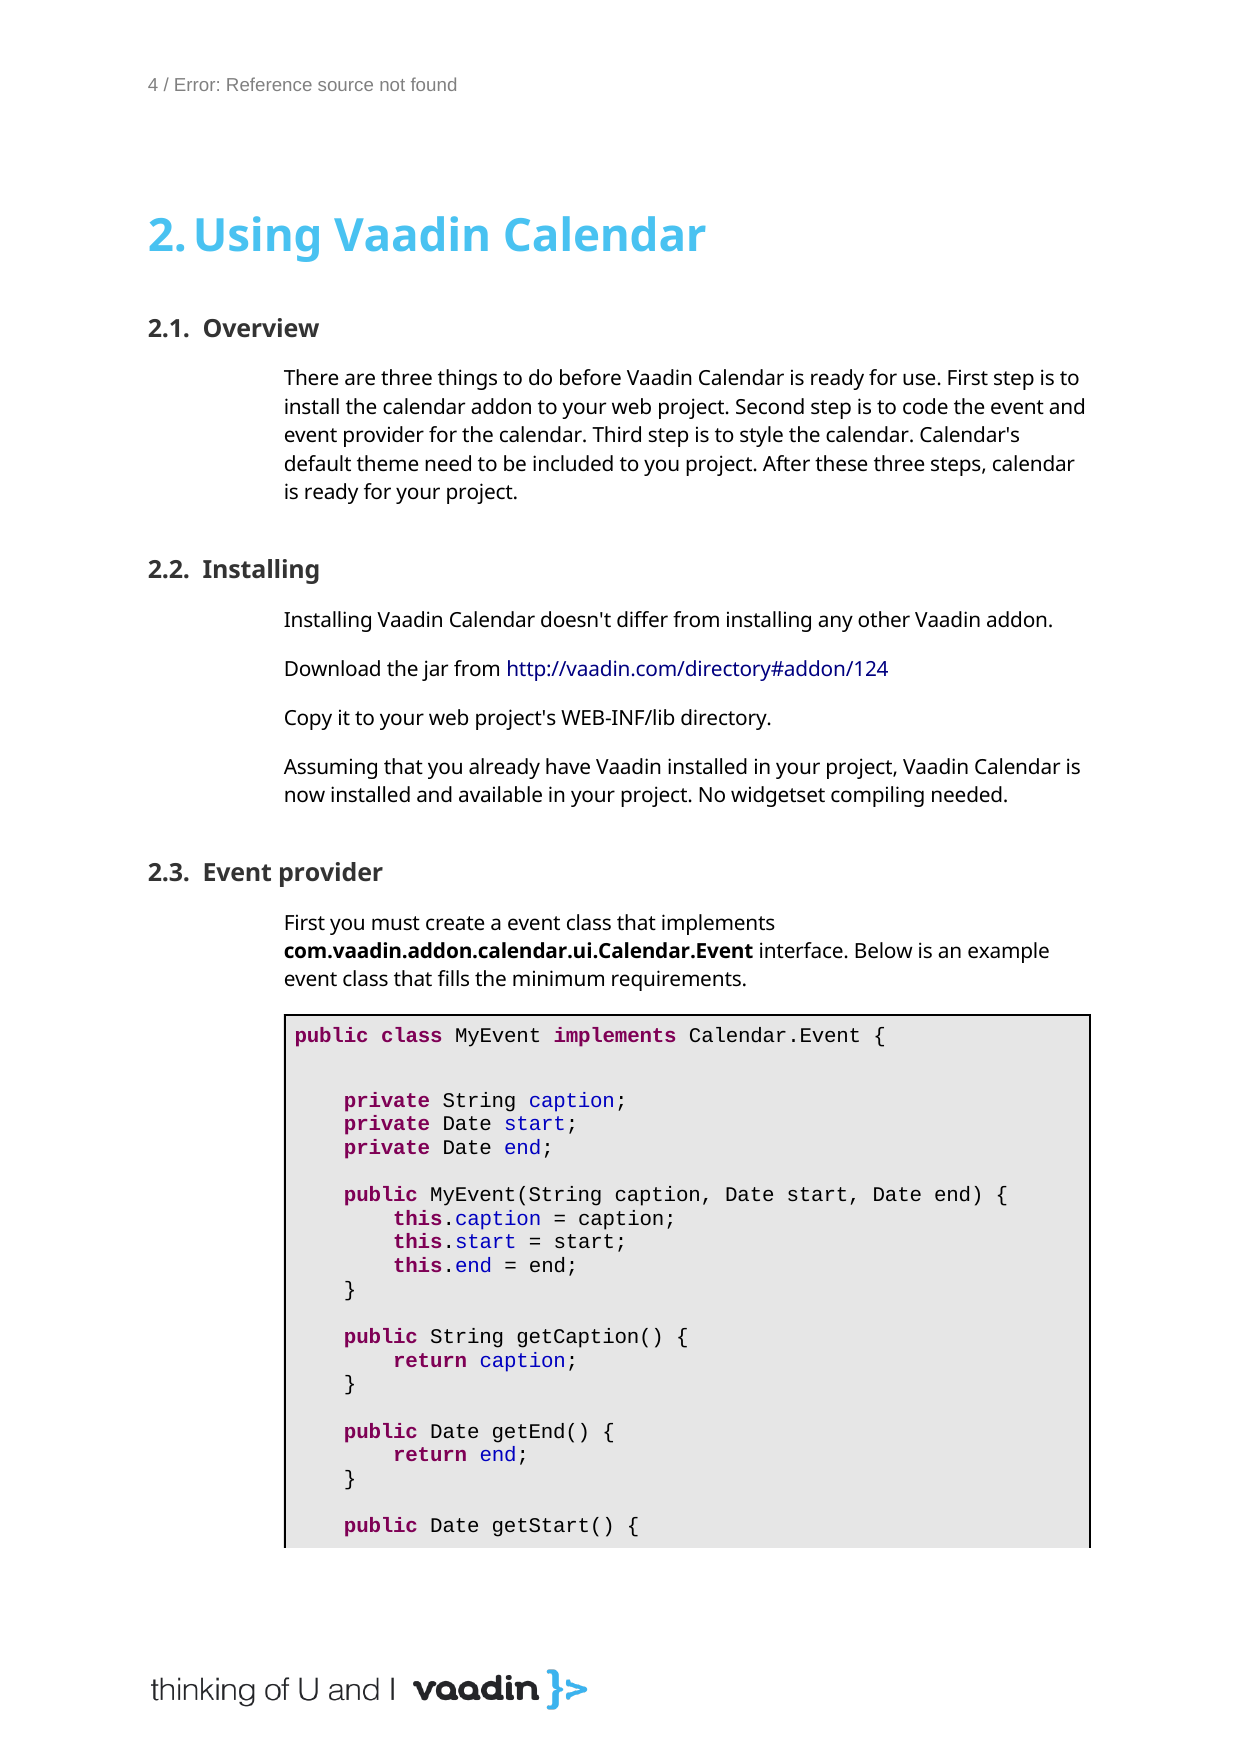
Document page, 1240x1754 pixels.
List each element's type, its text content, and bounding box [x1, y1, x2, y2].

text Installing Vaadin Calendar doesn't differ from installing any other Vaadin addon. [283, 605, 1091, 633]
text Copy it to your web project's WEB-INF/lib directory. [283, 703, 1091, 731]
text private String caption; [286, 1089, 1089, 1113]
text public String getCaption() { [286, 1326, 1089, 1350]
text } [286, 1373, 1089, 1397]
text this.start = start; [286, 1231, 1089, 1255]
subtitle Event provider [148, 855, 1091, 889]
text } [286, 1279, 1089, 1302]
text private Date end; [286, 1137, 1089, 1161]
text return caption; [286, 1350, 1089, 1373]
text } [286, 1468, 1089, 1492]
text Download the jar from http://vaadin.com/directory#addon/124 [283, 654, 1091, 682]
picture [150, 1665, 590, 1712]
text public MyEvent(String caption, Date start, Date end) { [286, 1184, 1089, 1208]
text this.end = end; [286, 1255, 1089, 1279]
text public Date getEnd() { [286, 1421, 1089, 1444]
text public Date getStart() { [286, 1515, 1089, 1548]
text private Date start; [286, 1113, 1089, 1137]
subtitle Installing [148, 552, 1091, 586]
subtitle Overview [148, 311, 1091, 345]
text this.caption = caption; [286, 1208, 1089, 1231]
text First you must create a event class that implements com.vaadin.addon.calendar.ui.Calendar.Event interface. Below is an example event class that fills the minimum requirements. [283, 908, 1091, 993]
text Assuming that you already have Vaadin installed in your project, Vaadin Calendar is now installed and available in your project. No widgetset compiling needed. [283, 752, 1091, 809]
text public class MyEvent implements Calendar.Event { [286, 1016, 1089, 1057]
text There are three things to do before Vaadin Calendar is ready for use. First step is to install the calendar addon to your web project. Second step is to code the event and event provider for the calendar. Third step is to style the calendar. Calendar's default theme need to be included to you project. After these three steps, calendar is ready for your project. [283, 363, 1091, 506]
text return end; [286, 1444, 1089, 1468]
subtitle Using Vaadin Calendar [148, 202, 1091, 264]
